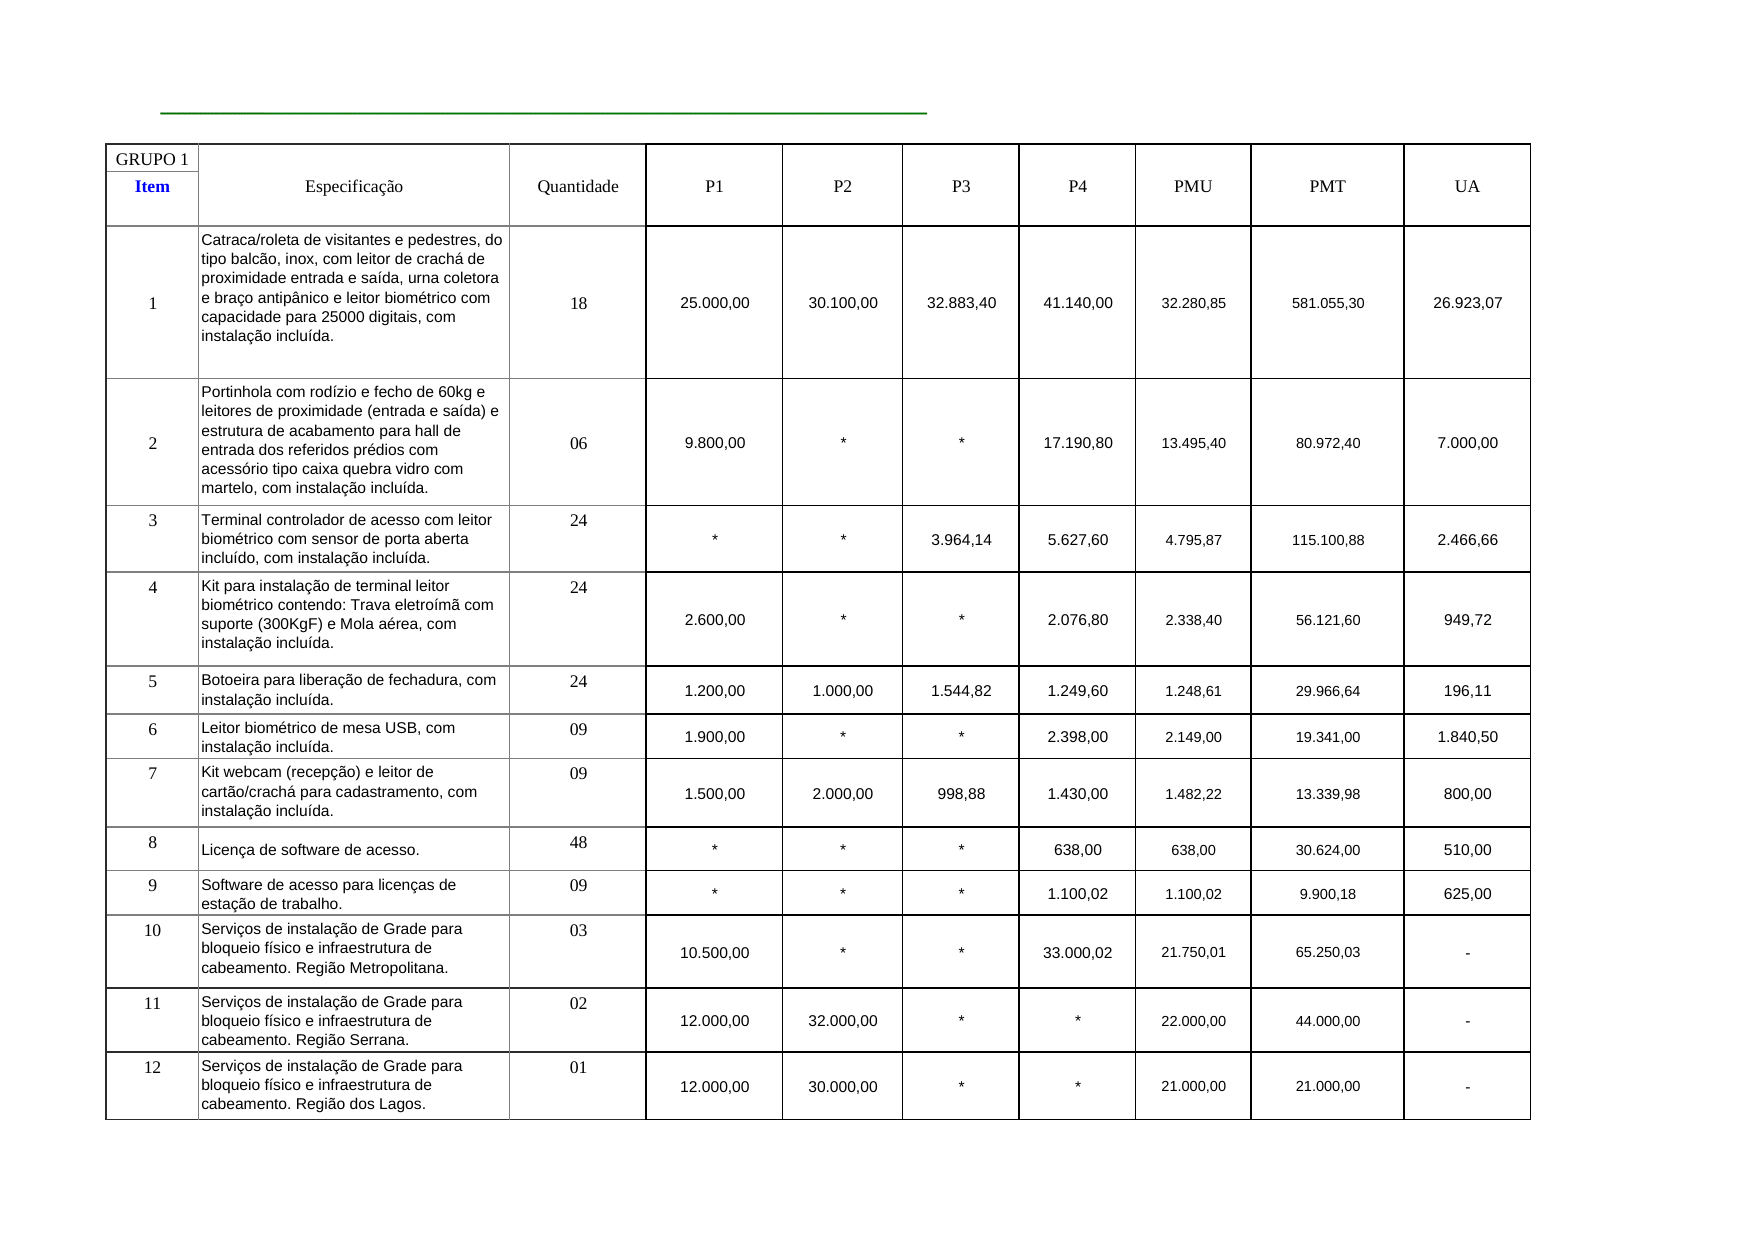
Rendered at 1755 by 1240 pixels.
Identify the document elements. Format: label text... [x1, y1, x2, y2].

table_cell - [1405, 916, 1530, 987]
table_cell * [903, 916, 1018, 987]
table_cell 2.338,40 [1136, 573, 1250, 665]
table_cell 21.000,00 [1252, 1053, 1403, 1118]
table_cell 09 [510, 759, 645, 826]
table_cell 24 [510, 667, 645, 713]
table_cell 2.076,80 [1020, 573, 1135, 665]
table_cell 638,00 [1020, 828, 1135, 870]
table_cell * [903, 1053, 1018, 1118]
table_cell - [1405, 1053, 1530, 1118]
table_cell 13.495,40 [1136, 379, 1250, 505]
table_cell 9.900,18 [1252, 871, 1403, 914]
table_cell 30.000,00 [783, 1053, 902, 1118]
table_header GRUPO 1 [107, 145, 198, 171]
table_cell 625,00 [1405, 871, 1530, 914]
table_cell 949,72 [1405, 573, 1530, 665]
table_cell * [783, 506, 902, 571]
table_cell 12.000,00 [647, 1053, 782, 1118]
table_cell 02 [510, 989, 645, 1051]
table_cell Leitor biométrico de mesa USB, com instalação incluída. [199, 715, 509, 758]
table_cell 1.430,00 [1020, 759, 1135, 826]
table_cell Item [107, 172, 198, 225]
table_cell 1.200,00 [647, 667, 782, 713]
table_cell * [647, 828, 782, 870]
table_cell 998,88 [903, 759, 1018, 826]
table_cell * [903, 379, 1018, 505]
table_cell * [903, 989, 1018, 1051]
table_cell 196,11 [1405, 667, 1530, 713]
table_cell 1.500,00 [647, 759, 782, 826]
table_cell 11 [107, 989, 198, 1051]
table_cell * [903, 573, 1018, 665]
table_cell * [903, 828, 1018, 870]
table_cell 32.280,85 [1136, 227, 1250, 377]
table_cell * [783, 871, 902, 914]
table_cell 1.900,00 [647, 715, 782, 758]
table_header Especificação [199, 145, 509, 225]
table_cell 26.923,07 [1405, 227, 1530, 377]
table_header P4 [1020, 145, 1135, 225]
table_cell 6 [107, 715, 198, 758]
table_cell 65.250,03 [1252, 916, 1403, 987]
table_cell * [1020, 989, 1135, 1051]
table_cell 17.190,80 [1020, 379, 1135, 505]
table_cell * [647, 506, 782, 571]
table_cell 2.000,00 [783, 759, 902, 826]
table_cell 581.055,30 [1252, 227, 1403, 377]
table_cell 80.972,40 [1252, 379, 1403, 505]
table_cell 12 [107, 1053, 198, 1118]
table_cell Serviços de instalação de Grade para bloqueio físico e infraestrutura de cabeamento. Região dos Lagos. [199, 1053, 509, 1118]
table_cell 800,00 [1405, 759, 1530, 826]
table_cell 06 [510, 379, 645, 505]
table_cell 510,00 [1405, 828, 1530, 870]
table_cell 4.795,87 [1136, 506, 1250, 571]
table_cell 9.800,00 [647, 379, 782, 505]
table_cell Catraca/roleta de visitantes e pedestres, do tipo balcão, inox, com leitor de crachá de proximidade entrada e saída, urna coletora e braço antipânico e leitor biométrico com capacidade para 25000 digitais, com instalação incluída. [199, 227, 509, 377]
table_cell 4 [107, 573, 198, 665]
table_cell * [903, 871, 1018, 914]
table_cell * [783, 828, 902, 870]
table_cell 18 [510, 227, 645, 377]
table_cell 1.840,50 [1405, 715, 1530, 758]
table_cell 5.627,60 [1020, 506, 1135, 571]
table_cell 41.140,00 [1020, 227, 1135, 377]
table_cell 5 [107, 667, 198, 713]
table_cell Licença de software de acesso. [199, 828, 509, 870]
table_cell 24 [510, 573, 645, 665]
table_cell 10 [107, 916, 198, 987]
table_cell 8 [107, 828, 198, 870]
table_cell 21.750,01 [1136, 916, 1250, 987]
table_cell 33.000,02 [1020, 916, 1135, 987]
table_cell 10.500,00 [647, 916, 782, 987]
table_cell 22.000,00 [1136, 989, 1250, 1051]
table_cell 44.000,00 [1252, 989, 1403, 1051]
table_cell * [783, 715, 902, 758]
table_cell 21.000,00 [1136, 1053, 1250, 1118]
table_cell 2.466,66 [1405, 506, 1530, 571]
table_cell 1 [107, 227, 198, 377]
table_cell 115.100,88 [1252, 506, 1403, 571]
table_cell 9 [107, 871, 198, 914]
table_cell 3.964,14 [903, 506, 1018, 571]
table_cell 56.121,60 [1252, 573, 1403, 665]
table_cell * [1020, 1053, 1135, 1118]
table_cell Serviços de instalação de Grade para bloqueio físico e infraestrutura de cabeamento. Região Serrana. [199, 989, 509, 1051]
table_cell 48 [510, 828, 645, 870]
table_cell * [647, 871, 782, 914]
table_cell 09 [510, 715, 645, 758]
table_cell * [783, 916, 902, 987]
table_cell * [903, 715, 1018, 758]
table_cell 30.624,00 [1252, 828, 1403, 870]
table_cell * [783, 379, 902, 505]
table_cell 24 [510, 506, 645, 571]
table_cell Kit webcam (recepção) e leitor de cartão/crachá para cadastramento, com instalação incluída. [199, 759, 509, 826]
table_cell Terminal controlador de acesso com leitor biométrico com sensor de porta aberta incluído, com instalação incluída. [199, 506, 509, 571]
table_cell 19.341,00 [1252, 715, 1403, 758]
table_cell 32.000,00 [783, 989, 902, 1051]
table_cell 29.966,64 [1252, 667, 1403, 713]
table_cell 03 [510, 916, 645, 987]
table_cell 7.000,00 [1405, 379, 1530, 505]
table_cell 2.600,00 [647, 573, 782, 665]
table_cell 2.398,00 [1020, 715, 1135, 758]
table_cell 1.248,61 [1136, 667, 1250, 713]
table_header Quantidade [510, 145, 645, 225]
table_header PMT [1252, 145, 1403, 225]
table_header PMU [1136, 145, 1250, 225]
table_cell Portinhola com rodízio e fecho de 60kg e leitores de proximidade (entrada e saída) e estrutura de acabamento para hall de entrada dos referidos prédios com acessório tipo caixa quebra vidro com martelo, com instalação incluída. [199, 379, 509, 505]
table_cell 12.000,00 [647, 989, 782, 1051]
table_cell Kit para instalação de terminal leitor biométrico contendo: Trava eletroímã com suporte (300KgF) e Mola aérea, com instalação incluída. [199, 573, 509, 665]
table_cell 09 [510, 871, 645, 914]
table_cell 638,00 [1136, 828, 1250, 870]
table_cell 2.149,00 [1136, 715, 1250, 758]
table_cell 01 [510, 1053, 645, 1118]
table_cell Serviços de instalação de Grade para bloqueio físico e infraestrutura de cabeamento. Região Metropolitana. [199, 916, 509, 987]
table_header P2 [783, 145, 902, 225]
table_cell 13.339,98 [1252, 759, 1403, 826]
table_cell 1.249,60 [1020, 667, 1135, 713]
table_header UA [1405, 145, 1530, 225]
table_header P3 [903, 145, 1018, 225]
table_cell 1.000,00 [783, 667, 902, 713]
table_cell 7 [107, 759, 198, 826]
table_cell 3 [107, 506, 198, 571]
table_cell 1.544,82 [903, 667, 1018, 713]
table_cell 25.000,00 [647, 227, 782, 377]
table_cell 1.482,22 [1136, 759, 1250, 826]
table_cell Botoeira para liberação de fechadura, com instalação incluída. [199, 667, 509, 713]
table_cell 30.100,00 [783, 227, 902, 377]
table_cell 32.883,40 [903, 227, 1018, 377]
table_cell 1.100,02 [1136, 871, 1250, 914]
table_cell * [783, 573, 902, 665]
table_header P1 [647, 145, 782, 225]
table_cell - [1405, 989, 1530, 1051]
table_cell 1.100,02 [1020, 871, 1135, 914]
table_cell 2 [107, 379, 198, 505]
table_cell Software de acesso para licenças de estação de trabalho. [199, 871, 509, 914]
